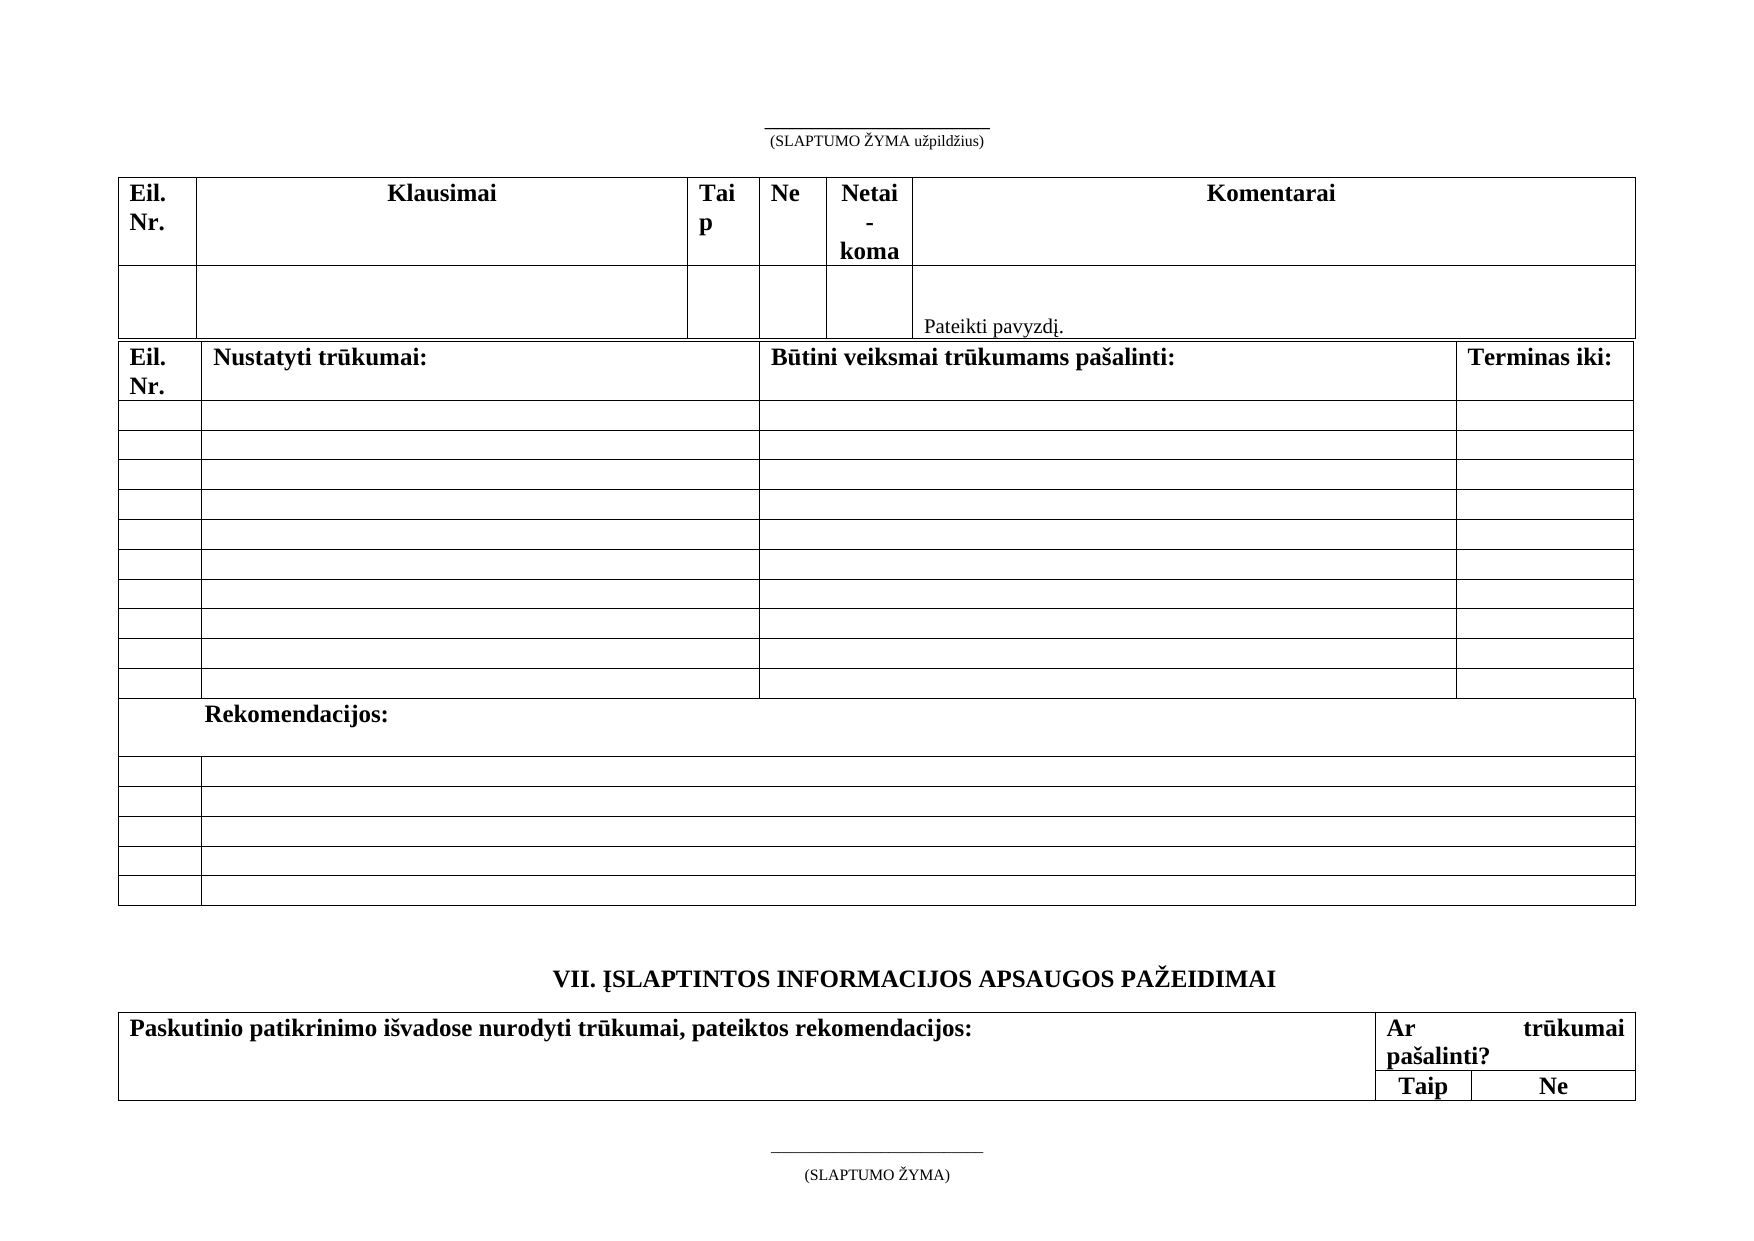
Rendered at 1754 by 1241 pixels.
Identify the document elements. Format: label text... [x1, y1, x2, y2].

table_cell [119, 460, 201, 489]
table_header Ar trūkumai pašalinti? [1376, 1013, 1635, 1070]
table_cell [197, 266, 687, 338]
table_cell [202, 787, 1635, 816]
table_header Komentarai [913, 178, 1635, 264]
table_cell [202, 490, 759, 519]
table_cell [202, 520, 759, 549]
table_cell [202, 609, 759, 638]
table_cell [1457, 520, 1633, 549]
table_header Eil. Nr. [119, 342, 201, 400]
table_cell [760, 669, 1456, 698]
table_cell [119, 580, 201, 608]
table_header Nustatyti trūkumai: [202, 342, 759, 400]
table_cell [119, 639, 201, 668]
table_header Netai-koma [827, 178, 912, 264]
table_header Klausimai [197, 178, 687, 264]
table_cell [760, 460, 1456, 489]
table_cell [202, 669, 759, 698]
table_cell [119, 609, 201, 638]
table_header Eil. Nr. [119, 178, 196, 264]
table_cell [760, 401, 1456, 429]
table_cell [119, 876, 201, 905]
table_cell [119, 266, 196, 338]
table_cell Taip [1376, 1071, 1471, 1100]
table_cell [1457, 639, 1633, 668]
table_cell [1457, 550, 1633, 578]
table_cell [202, 639, 759, 668]
table_header Ne [760, 178, 826, 264]
table_cell Rekomendacijos: [119, 699, 1635, 756]
table_cell [202, 847, 1635, 875]
table_cell [119, 757, 201, 786]
table_header Terminas iki: [1457, 342, 1633, 400]
text VII. ĮSLAPTINTOS INFORMACIJOS APSAUGOS PAŽEIDIMAI [193, 964, 1636, 992]
table_cell [1457, 669, 1633, 698]
table_cell [1457, 431, 1633, 459]
table_cell [688, 266, 759, 338]
table_cell [1457, 609, 1633, 638]
table_cell [202, 817, 1635, 846]
table_cell Ne [1472, 1071, 1635, 1100]
table_cell [827, 266, 912, 338]
table_cell [760, 639, 1456, 668]
table_cell [760, 490, 1456, 519]
table_cell [119, 490, 201, 519]
table_cell [760, 431, 1456, 459]
table_cell [1457, 401, 1633, 429]
table_cell [119, 847, 201, 875]
table_cell [119, 401, 201, 429]
table_cell [119, 817, 201, 846]
table_header Paskutinio patikrinimo išvadose nurodyti trūkumai, pateiktos rekomendacijos: [119, 1013, 1375, 1100]
table_header Taip [688, 178, 759, 264]
table_cell [202, 460, 759, 489]
table_cell [119, 550, 201, 578]
table_cell [202, 580, 759, 608]
table_cell [1457, 580, 1633, 608]
table_cell [760, 609, 1456, 638]
table_cell [202, 431, 759, 459]
table_cell [119, 669, 201, 698]
table_cell [202, 876, 1635, 905]
table_cell [202, 757, 1635, 786]
table_cell Pateikti pavyzdį. [913, 266, 1635, 338]
table_cell [760, 580, 1456, 608]
table_header Būtini veiksmai trūkumams pašalinti: [760, 342, 1456, 400]
table_cell [119, 520, 201, 549]
table_cell [760, 550, 1456, 578]
table_cell [760, 520, 1456, 549]
table_cell [119, 431, 201, 459]
table_cell [1457, 490, 1633, 519]
table_cell [760, 266, 826, 338]
table_cell [202, 550, 759, 578]
table_cell [119, 787, 201, 816]
table_cell [1457, 460, 1633, 489]
table_cell [202, 401, 759, 429]
